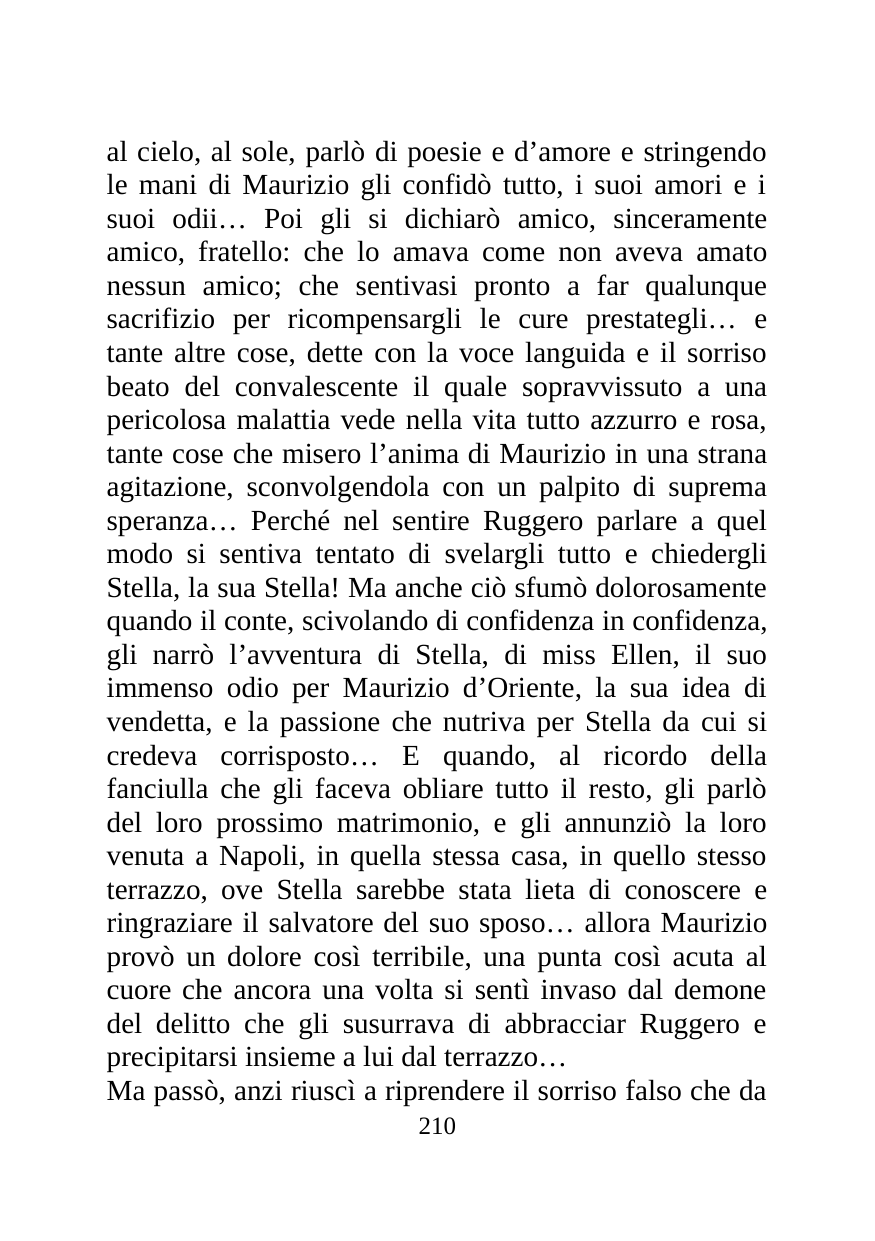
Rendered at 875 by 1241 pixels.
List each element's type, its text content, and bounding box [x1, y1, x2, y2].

text Ma passò, anzi riuscì a riprendere il sorriso falso che da [106, 1073, 768, 1107]
text al cielo, al sole, parlò di poesie e d’amore e stringendo le mani di Maurizio gli confidò tutto, i suoi amori e i suoi odii… Poi gli si dichiarò amico, sinceramente amico, fratello: che lo amava come non aveva amato nessun amico; che sentivasi pronto a far qualunque sacrifizio per ricompensargli le cure prestategli… e tante altre cose, dette con la voce languida e il sorriso beato del convalescente il quale sopravvissuto a una pericolosa malattia vede nella vita tutto azzurro e rosa, tante cose che misero l’anima di Maurizio in una strana agitazione, sconvolgendola con un palpito di suprema speranza… Perché nel sentire Ruggero parlare a quel modo si sentiva tentato di svelargli tutto e chiedergli Stella, la sua Stella! Ma anche ciò sfumò dolorosamente quando il conte, scivolando di confidenza in confidenza, gli narrò l’avventura di Stella, di miss Ellen, il suo immenso odio per Maurizio d’Oriente, la sua idea di vendetta, e la passione che nutriva per Stella da cui si credeva corrisposto… E quando, al ricordo della fanciulla che gli faceva obliare tutto il resto, gli parlò del loro prossimo matrimonio, e gli annunziò la loro venuta a Napoli, in quella stessa casa, in quello stesso terrazzo, ove Stella sarebbe stata lieta di conoscere e ringraziare il salvatore del suo sposo… allora Maurizio provò un dolore così terribile, una punta così acuta al cuore che ancora una volta si sentì invaso dal demone del delitto che gli susurrava di abbracciar Ruggero e precipitarsi insieme a lui dal terrazzo… [106, 134, 768, 1073]
